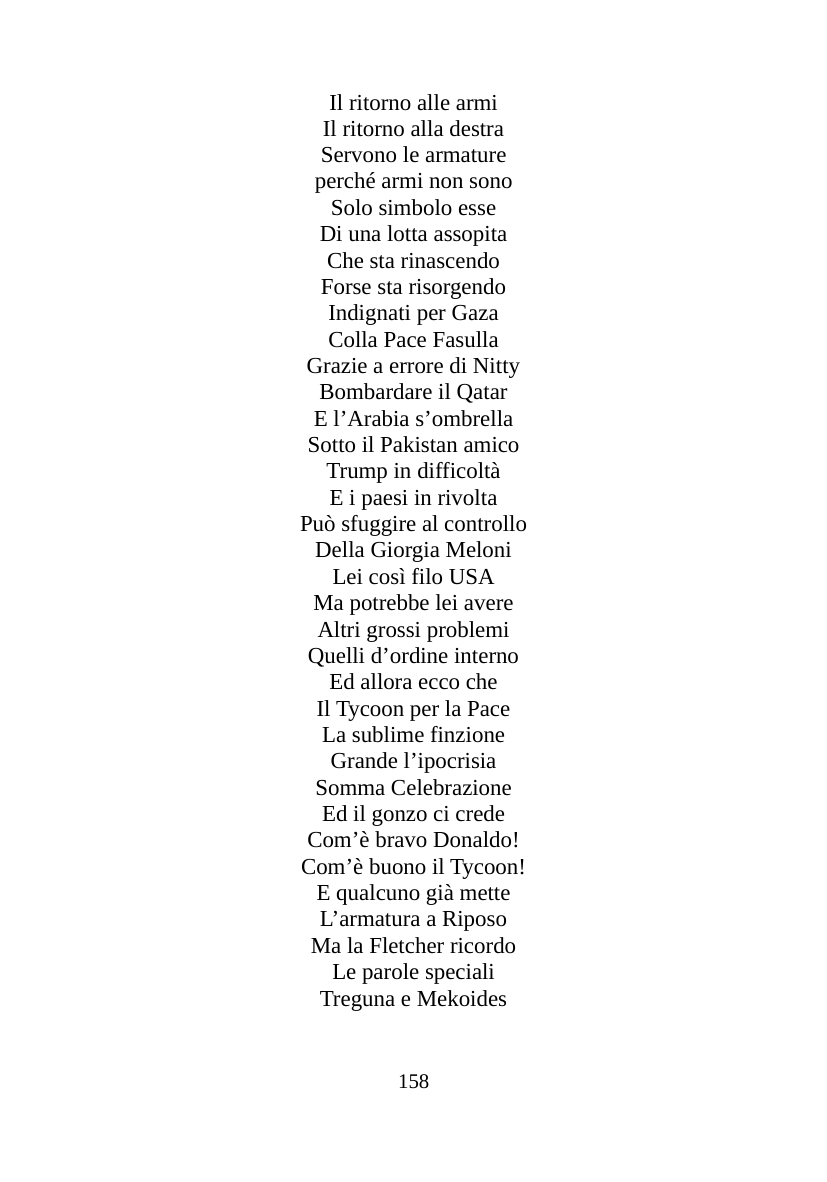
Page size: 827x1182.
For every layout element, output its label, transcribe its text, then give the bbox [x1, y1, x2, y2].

text Sotto il Pakistan amico [88, 431, 738, 457]
text E l’Arabia s’ombrella [88, 405, 738, 431]
text Quelli d’ordine interno [88, 642, 738, 668]
text Il ritorno alla destra [88, 115, 738, 141]
text Ed allora ecco che [88, 668, 738, 695]
text Trump in difficoltà [88, 457, 738, 484]
text perché armi non sono [88, 168, 738, 194]
text Grande l’ipocrisia [88, 747, 738, 774]
text E i paesi in rivolta [88, 484, 738, 510]
text Somma Celebrazione [88, 774, 738, 800]
text Altri grossi problemi [88, 616, 738, 642]
text E qualcuno già mette [88, 879, 738, 906]
text Grazie a errore di Nitty [88, 352, 738, 378]
text Indignati per Gaza [88, 299, 738, 326]
text Forse sta risorgendo [88, 273, 738, 299]
text Di una lotta assopita [88, 220, 738, 247]
text L’armatura a Riposo [88, 906, 738, 932]
text Bombardare il Qatar [88, 378, 738, 405]
text Della Giorgia Meloni [88, 537, 738, 563]
text Che sta rinascendo [88, 247, 738, 273]
text La sublime finzione [88, 721, 738, 747]
text Ed il gonzo ci crede [88, 800, 738, 826]
text Può sfuggire al controllo [88, 510, 738, 537]
text Treguna e Mekoides [88, 984, 738, 1011]
text Com’è bravo Donaldo! [88, 826, 738, 853]
text Solo simbolo esse [88, 194, 738, 220]
text Colla Pace Fasulla [88, 326, 738, 352]
text Il Tycoon per la Pace [88, 695, 738, 721]
text Ma la Fletcher ricordo [88, 932, 738, 958]
text Lei così filo USA [88, 563, 738, 589]
text Il ritorno alle armi [88, 88, 738, 115]
text Le parole speciali [88, 958, 738, 984]
text Servono le armature [88, 141, 738, 168]
text Ma potrebbe lei avere [88, 589, 738, 616]
text Com’è buono il Tycoon! [88, 853, 738, 879]
